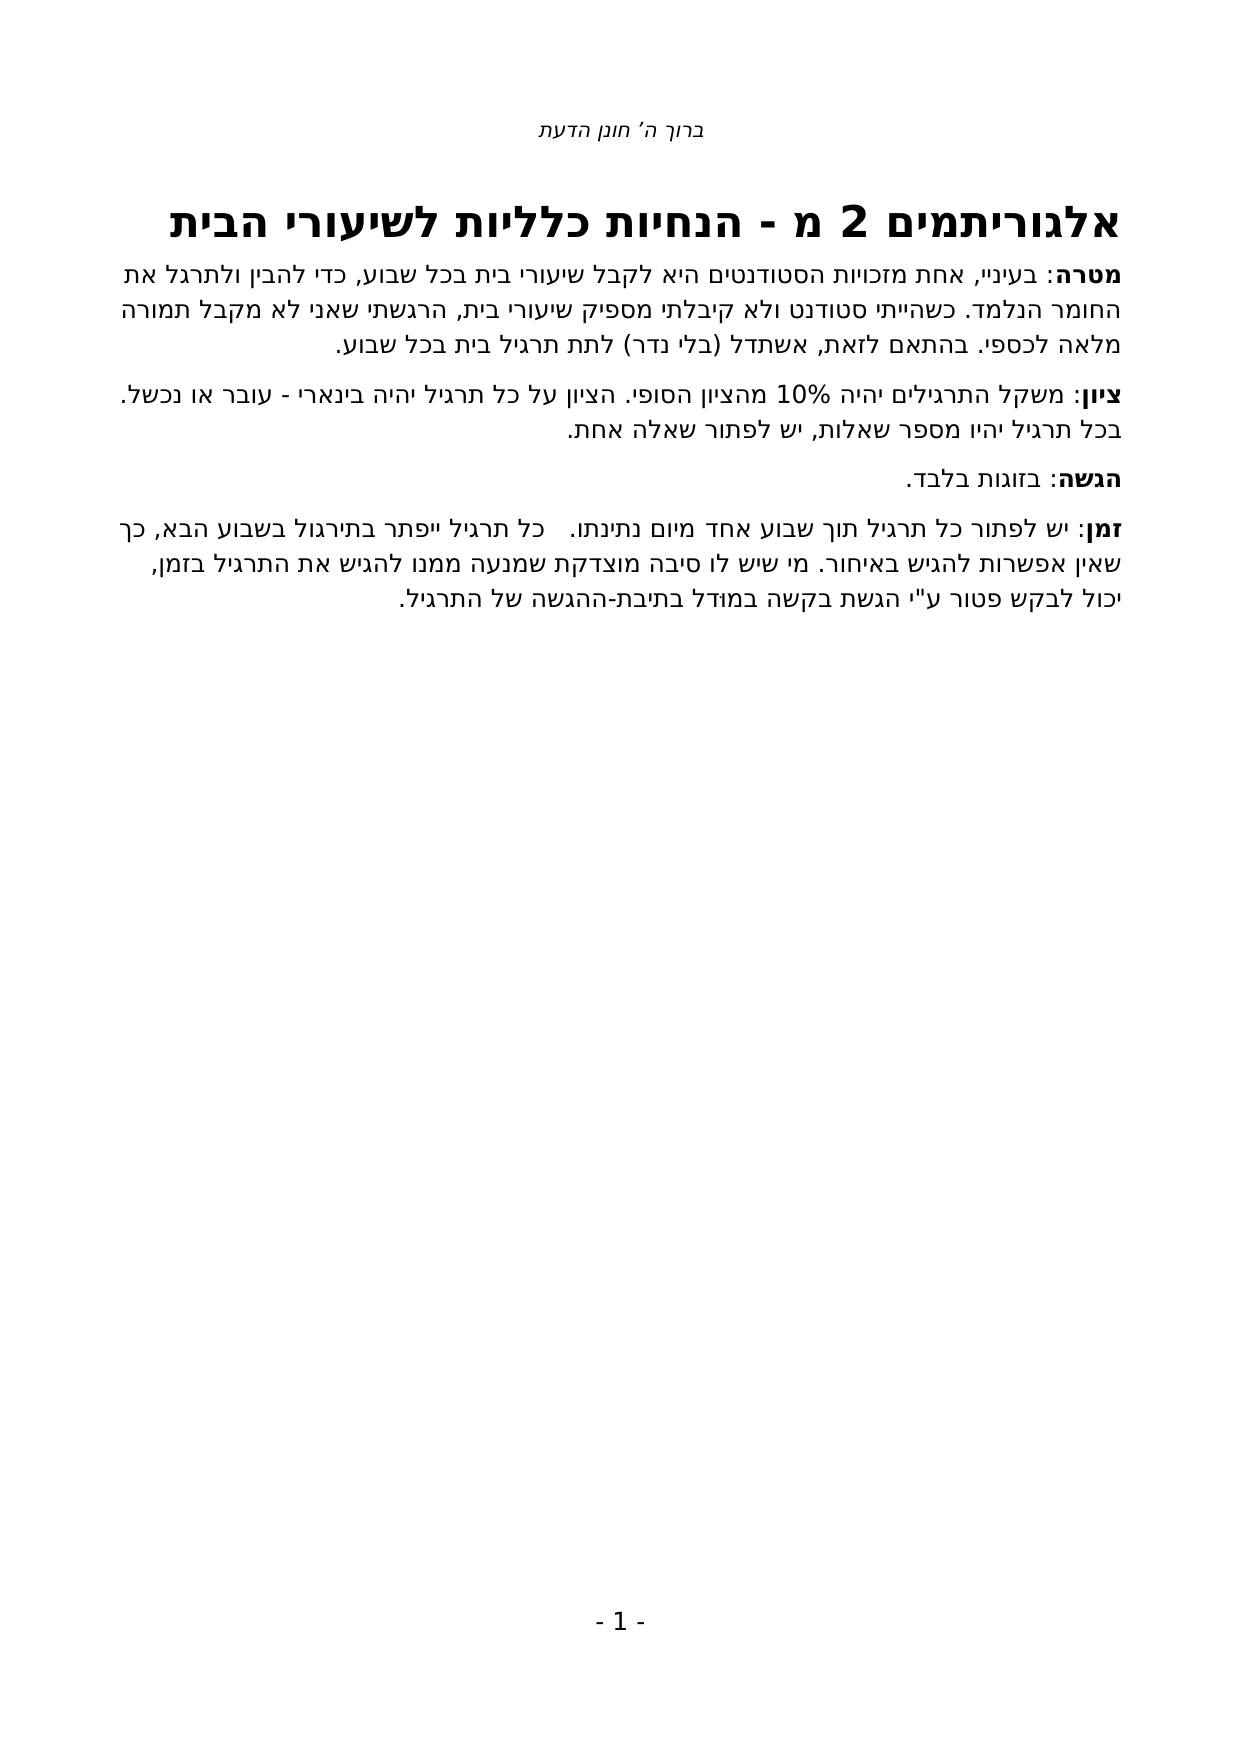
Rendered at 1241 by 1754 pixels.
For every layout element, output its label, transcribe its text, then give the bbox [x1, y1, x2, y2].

subtitle אלגוריתמים 2 מ - הנחיות כלליות לשיעורי הבית [118, 197, 1122, 248]
text הגשה: בזוגות בלבד. [118, 464, 1122, 494]
text מטרה: בעיניי, אחת מזכויות הסטודנטים היא לקבל שיעורי בית בכל שבוע, כדי להבין ולתרגל את החומר הנלמד. כשהייתי סטודנט ולא קיבלתי מספיק שיעורי בית, הרגשתי שאני לא מקבל תמורה מלאה לכספי. בהתאם לזאת, אשתדל (בלי נדר) לתת תרגיל בית בכל שבוע. [118, 260, 1122, 359]
text ציון: משקל התרגילים יהיה 10% מהציון הסופי. הציון על כל תרגיל יהיה בינארי - עובר או נכשל. בכל תרגיל יהיו מספר שאלות, יש לפתור שאלה אחת. [118, 380, 1122, 444]
text זמן: יש לפתור כל תרגיל תוך שבוע אחד מיום נתינתו. כל תרגיל ייפתר בתירגול בשבוע הבא, כך שאין אפשרות להגיש באיחור. מי שיש לו סיבה מוצדקת שמנעה ממנו להגיש את התרגיל בזמן, יכול לבקש פטור ע"י הגשת בקשה במוּדל בתיבת-ההגשה של התרגיל. [118, 514, 1122, 613]
